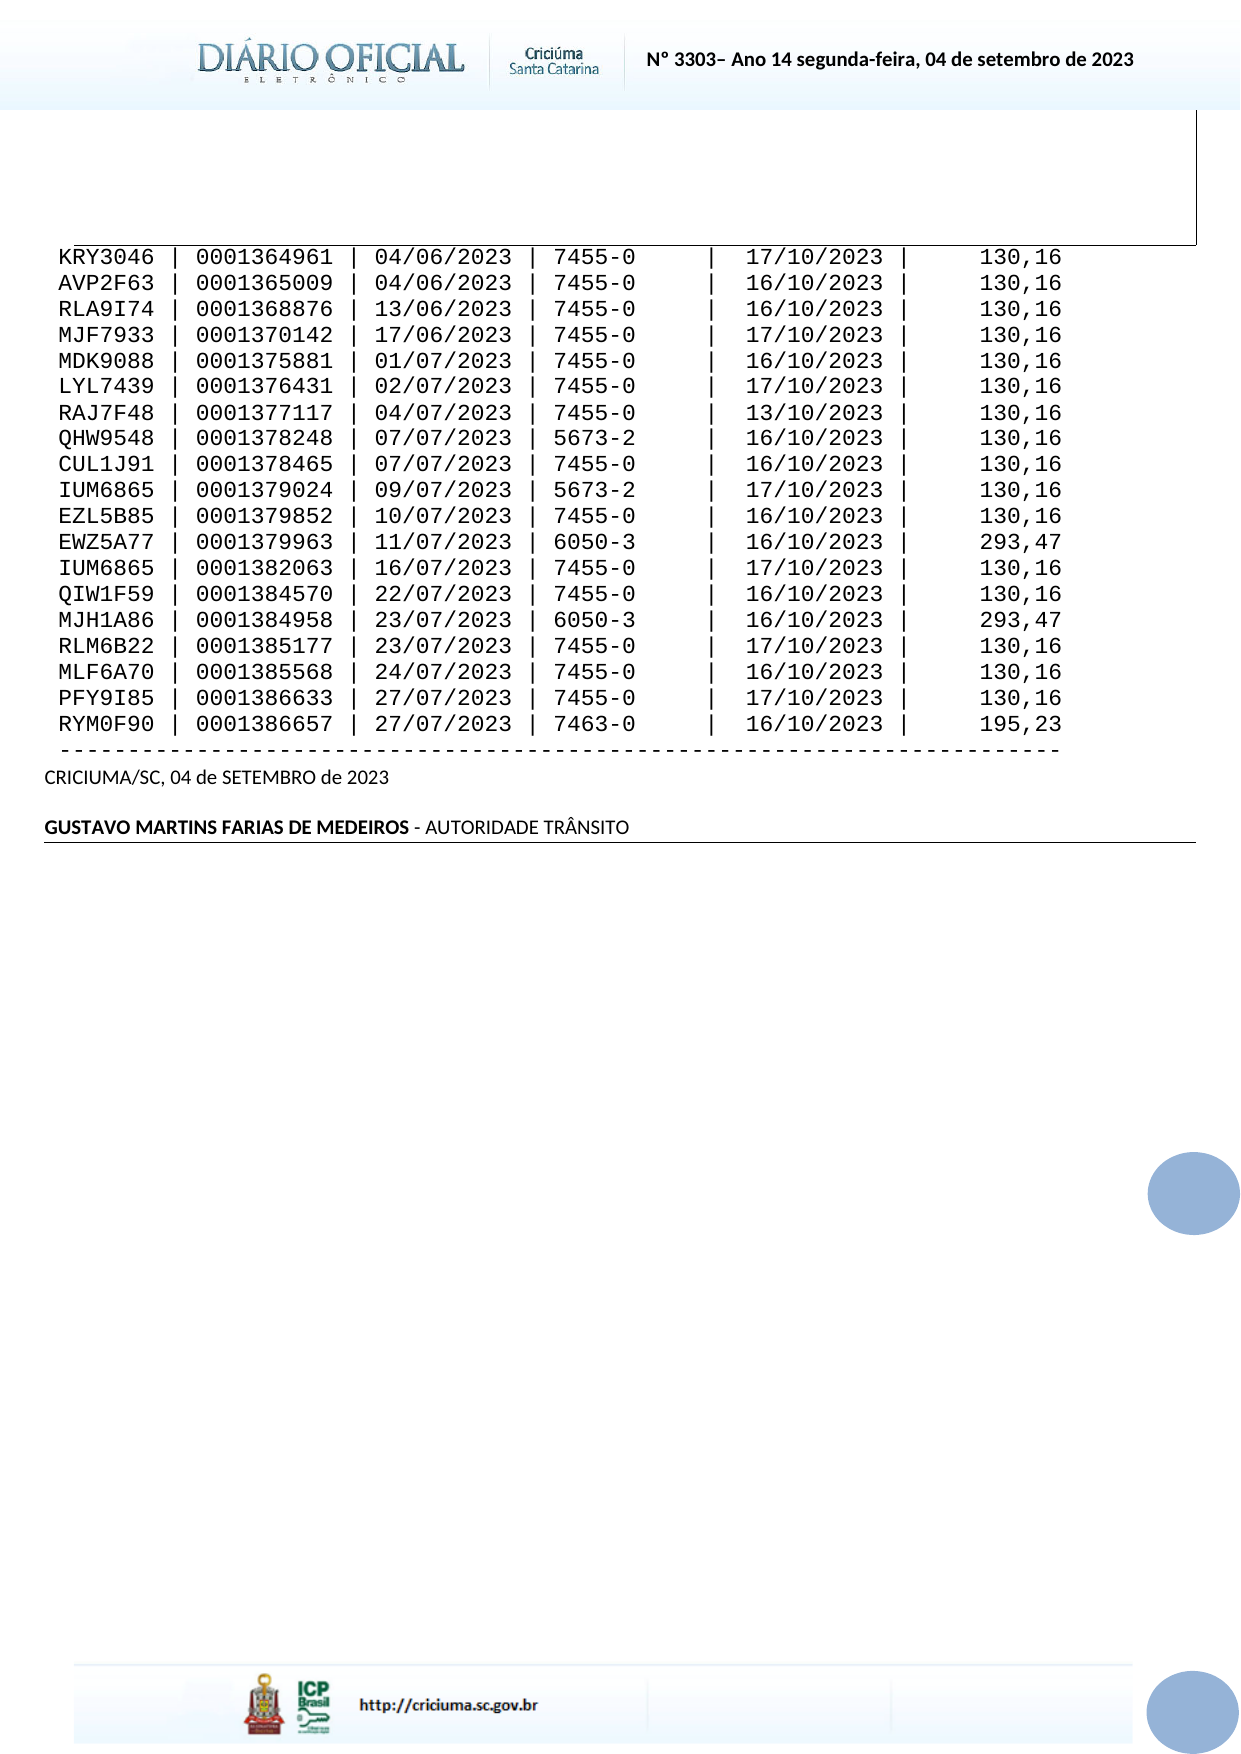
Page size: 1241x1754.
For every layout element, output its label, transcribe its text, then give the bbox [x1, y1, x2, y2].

text RAJ7F48 | 0001377117 | 04/07/2023 | 7455-0 | 13/10/2023 | 130,16 [44, 401, 1196, 427]
text CRICIUMA/SC, 04 de SETEMBRO de 2023 [44, 764, 1196, 790]
text RLA9I74 | 0001368876 | 13/06/2023 | 7455-0 | 16/10/2023 | 130,16 [44, 297, 1196, 323]
text KRY3046 | 0001364961 | 04/06/2023 | 7455-0 | 17/10/2023 | 130,16 [44, 245, 1196, 271]
text EWZ5A77 | 0001379963 | 11/07/2023 | 6050-3 | 16/10/2023 | 293,47 [44, 531, 1196, 556]
text IUM6865 | 0001382063 | 16/07/2023 | 7455-0 | 17/10/2023 | 130,16 [44, 556, 1196, 582]
text EZL5B85 | 0001379852 | 10/07/2023 | 7455-0 | 16/10/2023 | 130,16 [44, 504, 1196, 531]
text MJF7933 | 0001370142 | 17/06/2023 | 7455-0 | 17/10/2023 | 130,16 [44, 323, 1196, 349]
text AVP2F63 | 0001365009 | 04/06/2023 | 7455-0 | 16/10/2023 | 130,16 [44, 271, 1196, 297]
text PFY9I85 | 0001386633 | 27/07/2023 | 7455-0 | 17/10/2023 | 130,16 [44, 686, 1196, 712]
text MLF6A70 | 0001385568 | 24/07/2023 | 7455-0 | 16/10/2023 | 130,16 [44, 660, 1196, 686]
text RLM6B22 | 0001385177 | 23/07/2023 | 7455-0 | 17/10/2023 | 130,16 [44, 634, 1196, 660]
text ------------------------------------------------------------------------- [44, 738, 1196, 764]
text GUSTAVO MARTINS FARIAS DE MEDEIROS - AUTORIDADE TRÂNSITO [44, 814, 1196, 842]
text MJH1A86 | 0001384958 | 23/07/2023 | 6050-3 | 16/10/2023 | 293,47 [44, 608, 1196, 634]
text QIW1F59 | 0001384570 | 22/07/2023 | 7455-0 | 16/10/2023 | 130,16 [44, 582, 1196, 608]
text RYM0F90 | 0001386657 | 27/07/2023 | 7463-0 | 16/10/2023 | 195,23 [44, 712, 1196, 738]
text IUM6865 | 0001379024 | 09/07/2023 | 5673-2 | 17/10/2023 | 130,16 [44, 479, 1196, 504]
text MDK9088 | 0001375881 | 01/07/2023 | 7455-0 | 16/10/2023 | 130,16 [44, 349, 1196, 375]
text LYL7439 | 0001376431 | 02/07/2023 | 7455-0 | 17/10/2023 | 130,16 [44, 375, 1196, 401]
text QHW9548 | 0001378248 | 07/07/2023 | 5673-2 | 16/10/2023 | 130,16 [44, 427, 1196, 453]
text CUL1J91 | 0001378465 | 07/07/2023 | 7455-0 | 16/10/2023 | 130,16 [44, 453, 1196, 479]
